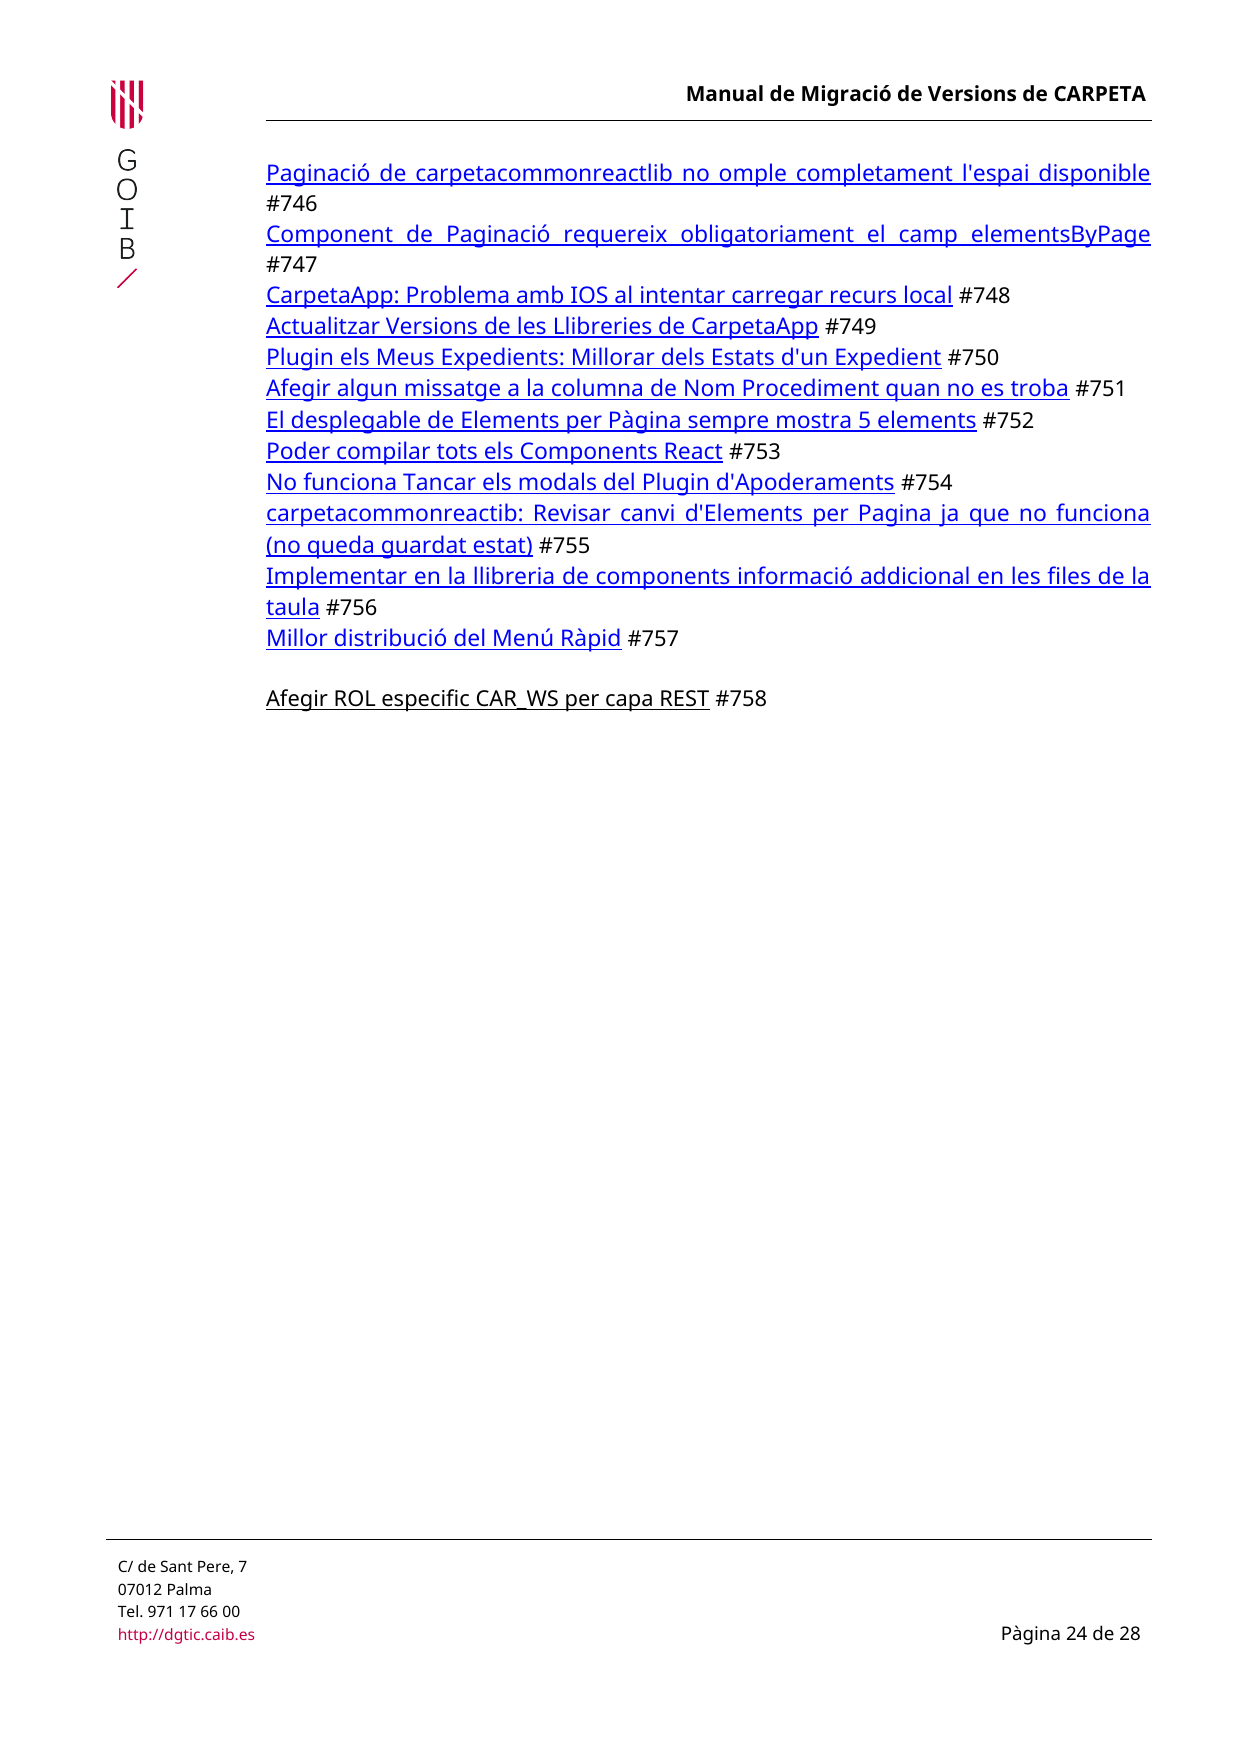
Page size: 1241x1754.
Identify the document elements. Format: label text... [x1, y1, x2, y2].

text Implementar en la llibreria de components informació addicional en les files de la taula #756 [266, 560, 1152, 622]
text CarpetaApp: Problema amb IOS al intentar carregar recurs local #748 [266, 278, 1152, 310]
text Component de Paginació requereix obligatoriament el camp elementsByPage #747 [266, 217, 1152, 278]
text Millor distribució del Menú Ràpid #757 [266, 622, 1152, 653]
text Poder compilar tots els Components React #753 [266, 435, 1152, 466]
text Afegir ROL especific CAR_WS per capa REST #758 [266, 683, 1152, 713]
picture [82, 57, 172, 319]
text No funciona Tancar els modals del Plugin d'Apoderaments #754 [266, 466, 1152, 497]
text El desplegable de Elements per Pàgina sempre mostra 5 elements #752 [266, 403, 1152, 435]
text carpetacommonreactib: Revisar canvi d'Elements per Pagina ja que no funciona (no queda guardat estat) #755 [266, 497, 1152, 560]
text Paginació de carpetacommonreactlib no omple completament l'espai disponible #746 [266, 156, 1152, 217]
text Plugin els Meus Expedients: Millorar dels Estats d'un Expedient #750 [266, 341, 1152, 372]
text Afegir algun missatge a la columna de Nom Procediment quan no es troba #751 [266, 372, 1152, 403]
text Actualitzar Versions de les Llibreries de CarpetaApp #749 [266, 310, 1152, 341]
